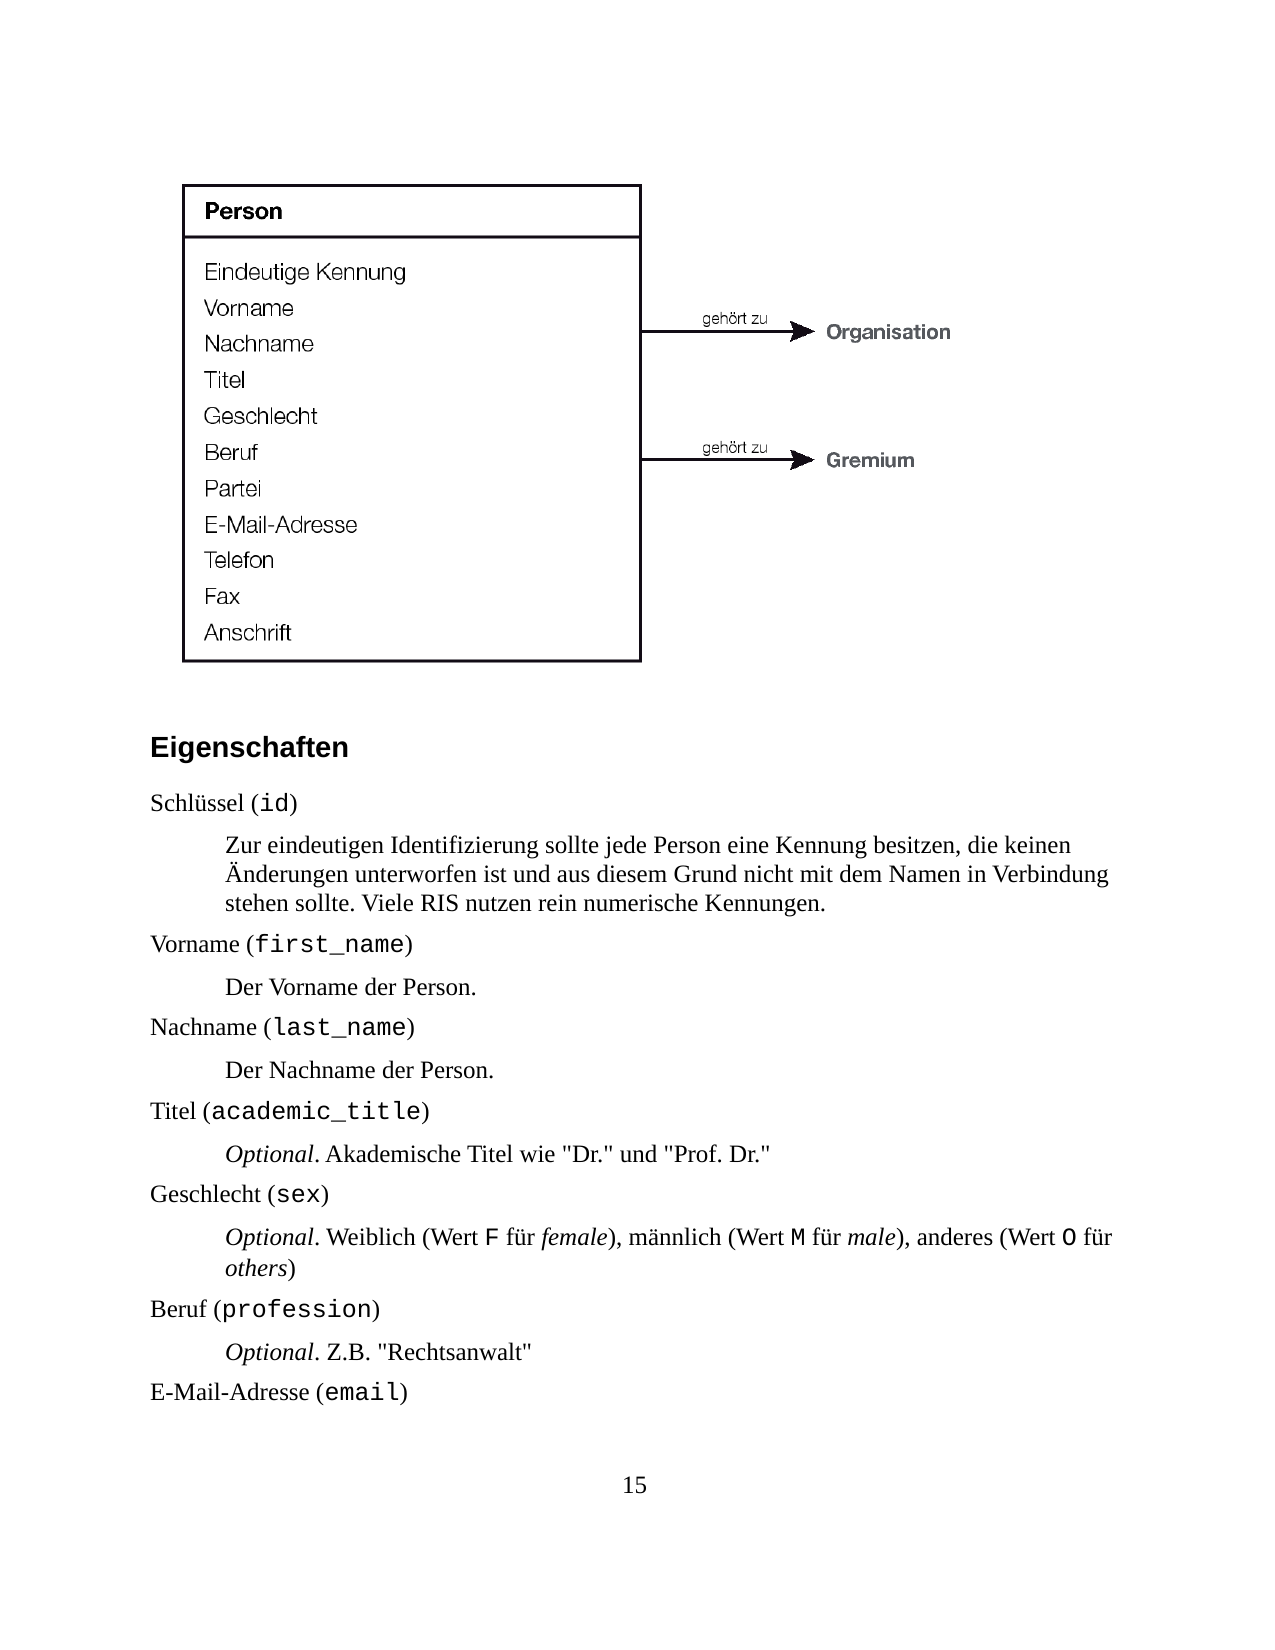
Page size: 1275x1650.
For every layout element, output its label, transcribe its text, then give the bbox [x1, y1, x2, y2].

text Vorname (first_name) [150, 929, 1125, 960]
text Optional. Weiblich (Wert F für female), männlich (Wert M für male), anderes (Wert O für others) [225, 1222, 1125, 1282]
text Schlüssel (id) [150, 788, 1125, 819]
picture [150, 150, 1013, 696]
text Optional. Akademische Titel wie "Dr." und "Prof. Dr." [225, 1139, 1125, 1167]
text Beruf (profession) [150, 1294, 1125, 1325]
subtitle Eigenschaften [150, 730, 1125, 763]
text E-Mail-Adresse (email) [150, 1377, 1125, 1408]
text Optional. Z.B. "Rechtsanwalt" [225, 1337, 1125, 1365]
text Geschlecht (sex) [150, 1179, 1125, 1210]
text Der Vorname der Person. [225, 972, 1125, 1000]
text Nachname (last_name) [150, 1012, 1125, 1043]
text Zur eindeutigen Identifizierung sollte jede Person eine Kennung besitzen, die keinen Änderungen unterworfen ist und aus diesem Grund nicht mit dem Namen in Verbindung stehen sollte. Viele RIS nutzen rein numerische Kennungen. [225, 831, 1125, 917]
text Titel (academic_title) [150, 1096, 1125, 1127]
text Der Nachname der Person. [225, 1055, 1125, 1084]
